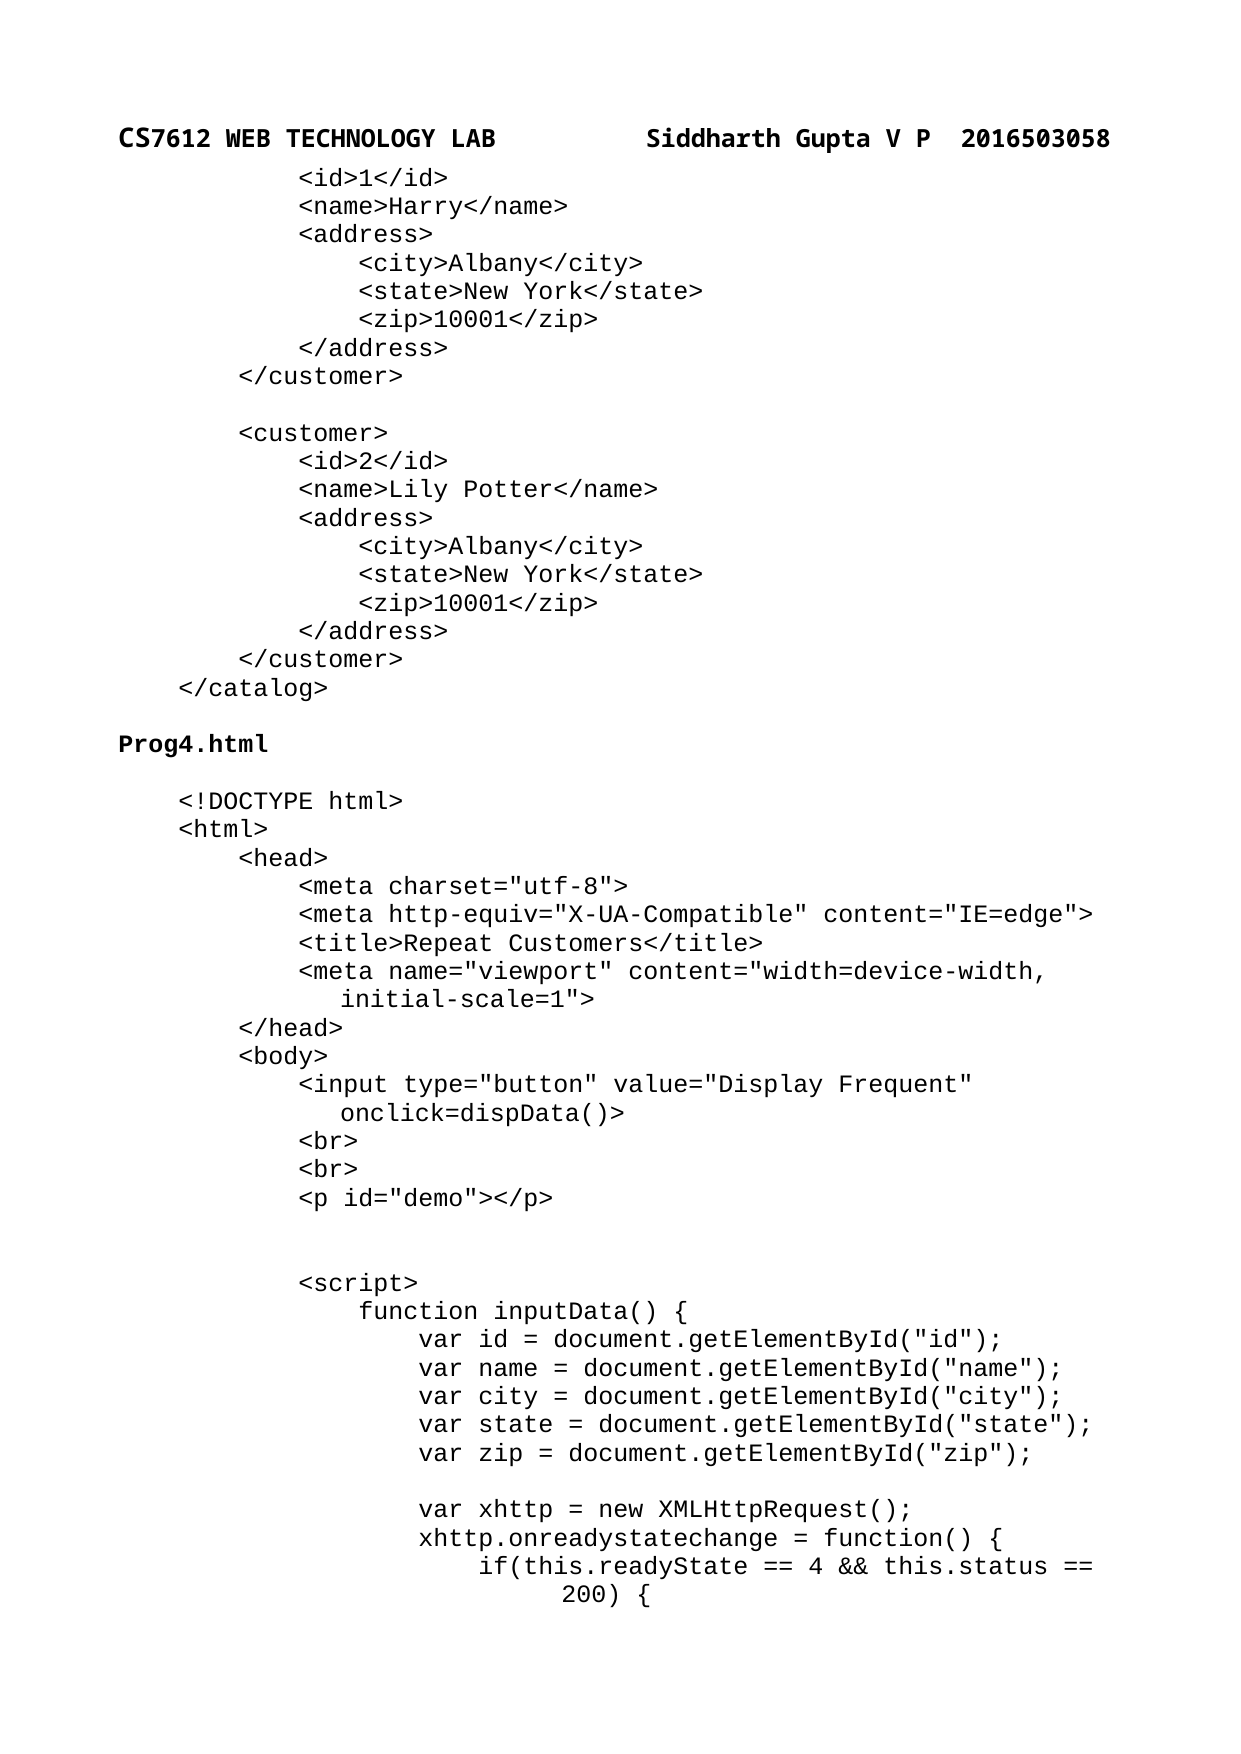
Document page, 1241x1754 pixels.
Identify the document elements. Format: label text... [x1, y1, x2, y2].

text <p id="demo"></p> [118, 1185, 1122, 1214]
text <br> [118, 1157, 1122, 1185]
text <name>Harry</name> [118, 194, 1122, 222]
text <br> [118, 1129, 1122, 1157]
text <meta charset="utf-8"> [118, 874, 1122, 902]
text <state>New York</state> [118, 279, 1122, 307]
text <meta http-equiv="X-UA-Compatible" content="IE=edge"> [118, 902, 1122, 930]
text </customer> [118, 647, 1122, 675]
text <city>Albany</city> [118, 534, 1122, 562]
text <state>New York</state> [118, 562, 1122, 590]
text var state = document.getElementById("state"); [118, 1412, 1122, 1440]
text <address> [118, 222, 1122, 250]
text <city>Albany</city> [118, 250, 1122, 279]
text Prog4.html [118, 732, 1122, 760]
text var id = document.getElementById("id"); [118, 1327, 1122, 1355]
text </address> [118, 335, 1122, 364]
text <name>Lily Potter</name> [118, 477, 1122, 505]
text </address> [118, 619, 1122, 647]
text <body> [118, 1044, 1122, 1072]
text <id>2</id> [118, 449, 1122, 477]
text <script> [118, 1270, 1122, 1299]
text <id>1</id> [118, 165, 1122, 194]
text <title>Repeat Customers</title> [118, 930, 1122, 959]
text var zip = document.getElementById("zip"); [118, 1440, 1122, 1469]
text <head> [118, 845, 1122, 874]
text </head> [118, 1015, 1122, 1044]
text xhttp.onreadystatechange = function() { [118, 1525, 1122, 1554]
text var xhttp = new XMLHttpRequest(); [118, 1497, 1122, 1525]
text var city = document.getElementById("city"); [118, 1384, 1122, 1412]
text <zip>10001</zip> [118, 307, 1122, 335]
text <zip>10001</zip> [118, 590, 1122, 619]
text <meta name="viewport" content="width=device-width, initial-scale=1"> [118, 959, 1122, 1015]
text </catalog> [118, 675, 1122, 704]
text <input type="button" value="Display Frequent" onclick=dispData()> [118, 1072, 1122, 1129]
text <html> [118, 817, 1122, 845]
text <address> [118, 505, 1122, 534]
text </customer> [118, 364, 1122, 392]
text <customer> [118, 420, 1122, 449]
text function inputData() { [118, 1299, 1122, 1327]
text var name = document.getElementById("name"); [118, 1355, 1122, 1384]
text <!DOCTYPE html> [118, 789, 1122, 817]
text if(this.readyState == 4 && this.status == 200) { [118, 1554, 1122, 1610]
